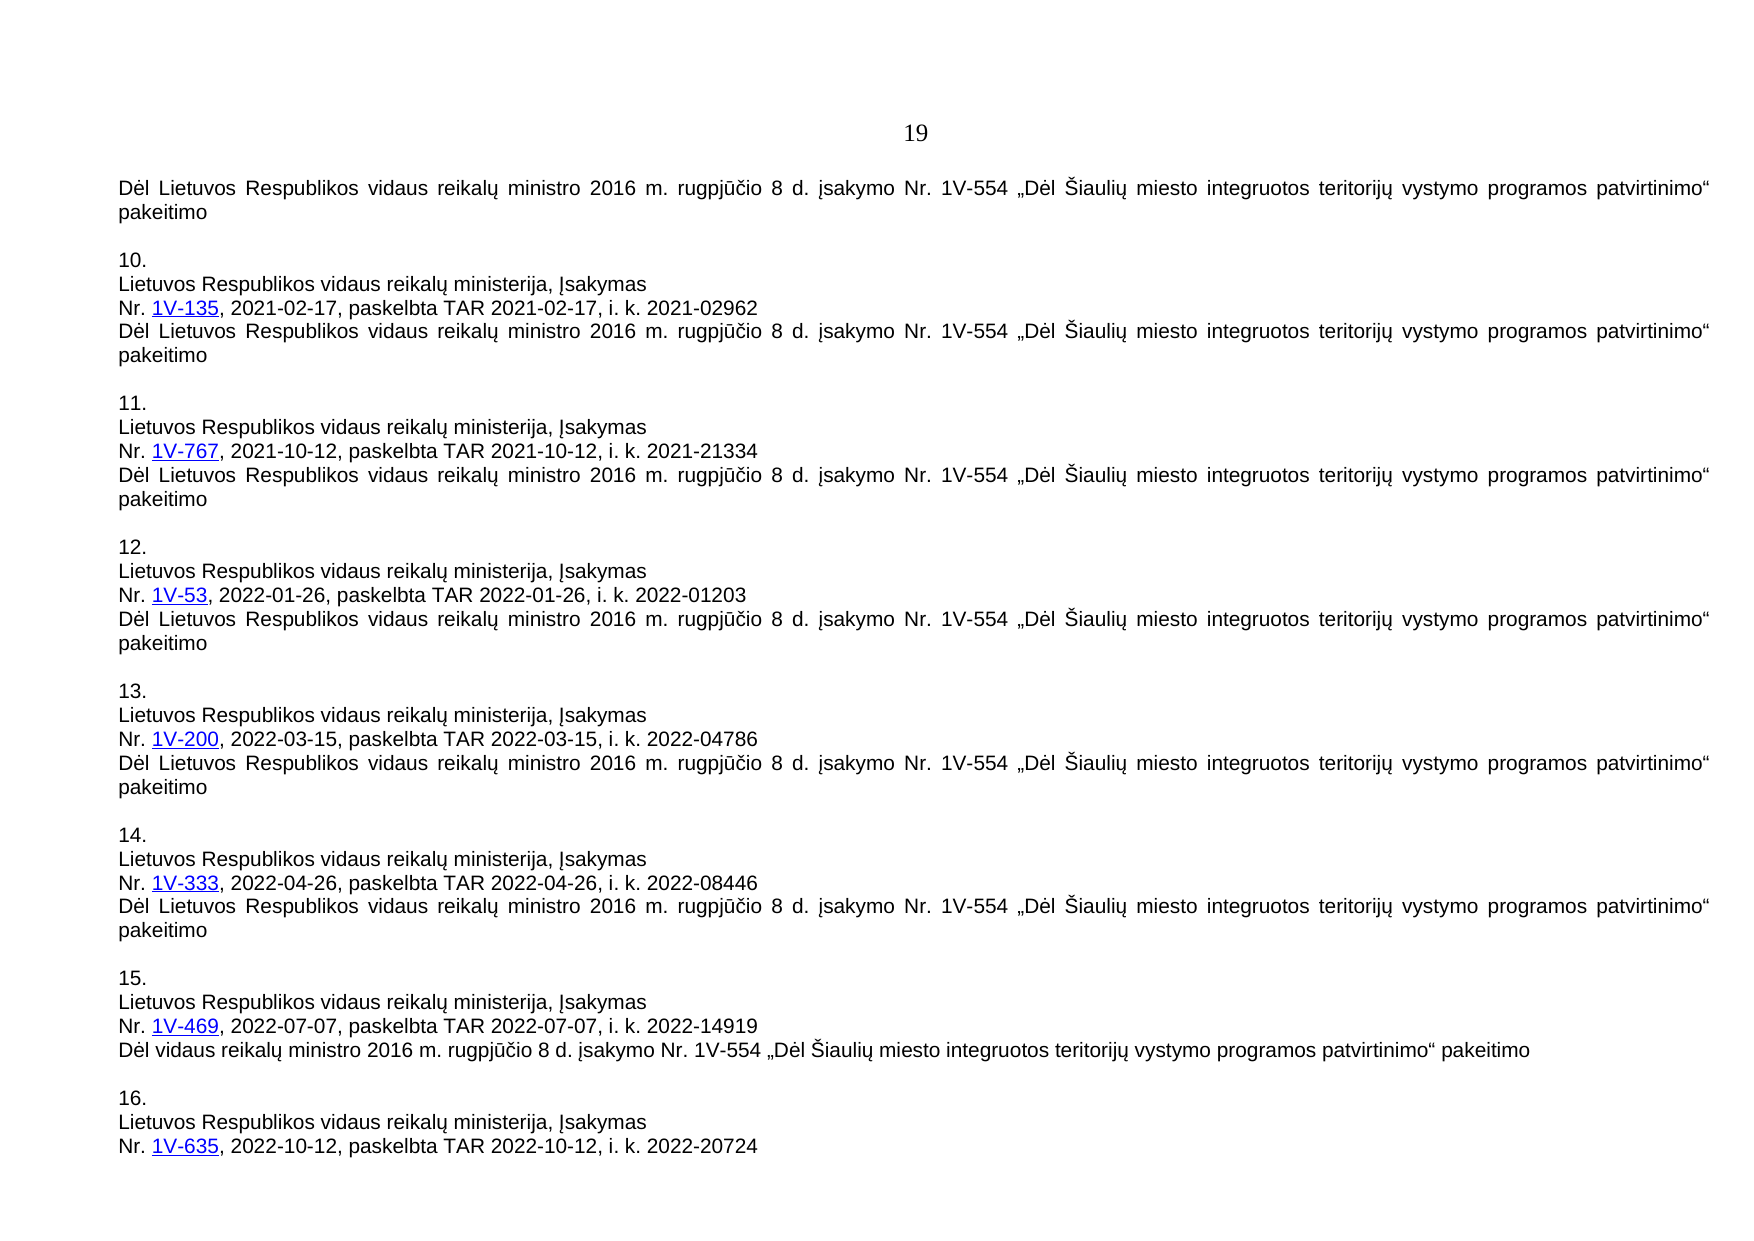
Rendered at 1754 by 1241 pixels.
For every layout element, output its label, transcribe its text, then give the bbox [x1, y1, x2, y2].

text Nr. 1V-333, 2022-04-26, paskelbta TAR 2022-04-26, i. k. 2022-08446 [118, 870, 1713, 894]
text 11. [118, 391, 1713, 415]
text 10. [118, 247, 1713, 271]
text Dėl Lietuvos Respublikos vidaus reikalų ministro 2016 m. rugpjūčio 8 d. įsakymo Nr. 1V-554 „Dėl Šiaulių miesto integruotos teritorijų vystymo programos patvirtinimo“ pakeitimo [118, 463, 1713, 511]
text Dėl Lietuvos Respublikos vidaus reikalų ministro 2016 m. rugpjūčio 8 d. įsakymo Nr. 1V-554 „Dėl Šiaulių miesto integruotos teritorijų vystymo programos patvirtinimo“ pakeitimo [118, 751, 1713, 798]
text Lietuvos Respublikos vidaus reikalų ministerija, Įsakymas [118, 846, 1713, 870]
text 13. [118, 679, 1713, 703]
text Lietuvos Respublikos vidaus reikalų ministerija, Įsakymas [118, 559, 1713, 583]
text Nr. 1V-767, 2021-10-12, paskelbta TAR 2021-10-12, i. k. 2021-21334 [118, 439, 1713, 463]
text Nr. 1V-200, 2022-03-15, paskelbta TAR 2022-03-15, i. k. 2022-04786 [118, 727, 1713, 751]
text Lietuvos Respublikos vidaus reikalų ministerija, Įsakymas [118, 415, 1713, 439]
text Nr. 1V-135, 2021-02-17, paskelbta TAR 2021-02-17, i. k. 2021-02962 [118, 295, 1713, 319]
text Lietuvos Respublikos vidaus reikalų ministerija, Įsakymas [118, 1110, 1713, 1134]
text Dėl Lietuvos Respublikos vidaus reikalų ministro 2016 m. rugpjūčio 8 d. įsakymo Nr. 1V-554 „Dėl Šiaulių miesto integruotos teritorijų vystymo programos patvirtinimo“ pakeitimo [118, 607, 1713, 655]
text Nr. 1V-469, 2022-07-07, paskelbta TAR 2022-07-07, i. k. 2022-14919 [118, 1014, 1713, 1038]
text Nr. 1V-635, 2022-10-12, paskelbta TAR 2022-10-12, i. k. 2022-20724 [118, 1134, 1713, 1158]
text Lietuvos Respublikos vidaus reikalų ministerija, Įsakymas [118, 703, 1713, 727]
text Dėl Lietuvos Respublikos vidaus reikalų ministro 2016 m. rugpjūčio 8 d. įsakymo Nr. 1V-554 „Dėl Šiaulių miesto integruotos teritorijų vystymo programos patvirtinimo“ pakeitimo [118, 319, 1713, 367]
text 12. [118, 535, 1713, 559]
text Dėl vidaus reikalų ministro 2016 m. rugpjūčio 8 d. įsakymo Nr. 1V-554 „Dėl Šiaulių miesto integruotos teritorijų vystymo programos patvirtinimo“ pakeitimo [118, 1038, 1713, 1062]
text 14. [118, 822, 1713, 846]
text Dėl Lietuvos Respublikos vidaus reikalų ministro 2016 m. rugpjūčio 8 d. įsakymo Nr. 1V-554 „Dėl Šiaulių miesto integruotos teritorijų vystymo programos patvirtinimo“ pakeitimo [118, 894, 1713, 942]
text Lietuvos Respublikos vidaus reikalų ministerija, Įsakymas [118, 271, 1713, 295]
text 16. [118, 1086, 1713, 1110]
text Lietuvos Respublikos vidaus reikalų ministerija, Įsakymas [118, 990, 1713, 1014]
text 15. [118, 966, 1713, 990]
text Dėl Lietuvos Respublikos vidaus reikalų ministro 2016 m. rugpjūčio 8 d. įsakymo Nr. 1V-554 „Dėl Šiaulių miesto integruotos teritorijų vystymo programos patvirtinimo“ pakeitimo [118, 176, 1713, 223]
text Nr. 1V-53, 2022-01-26, paskelbta TAR 2022-01-26, i. k. 2022-01203 [118, 583, 1713, 607]
